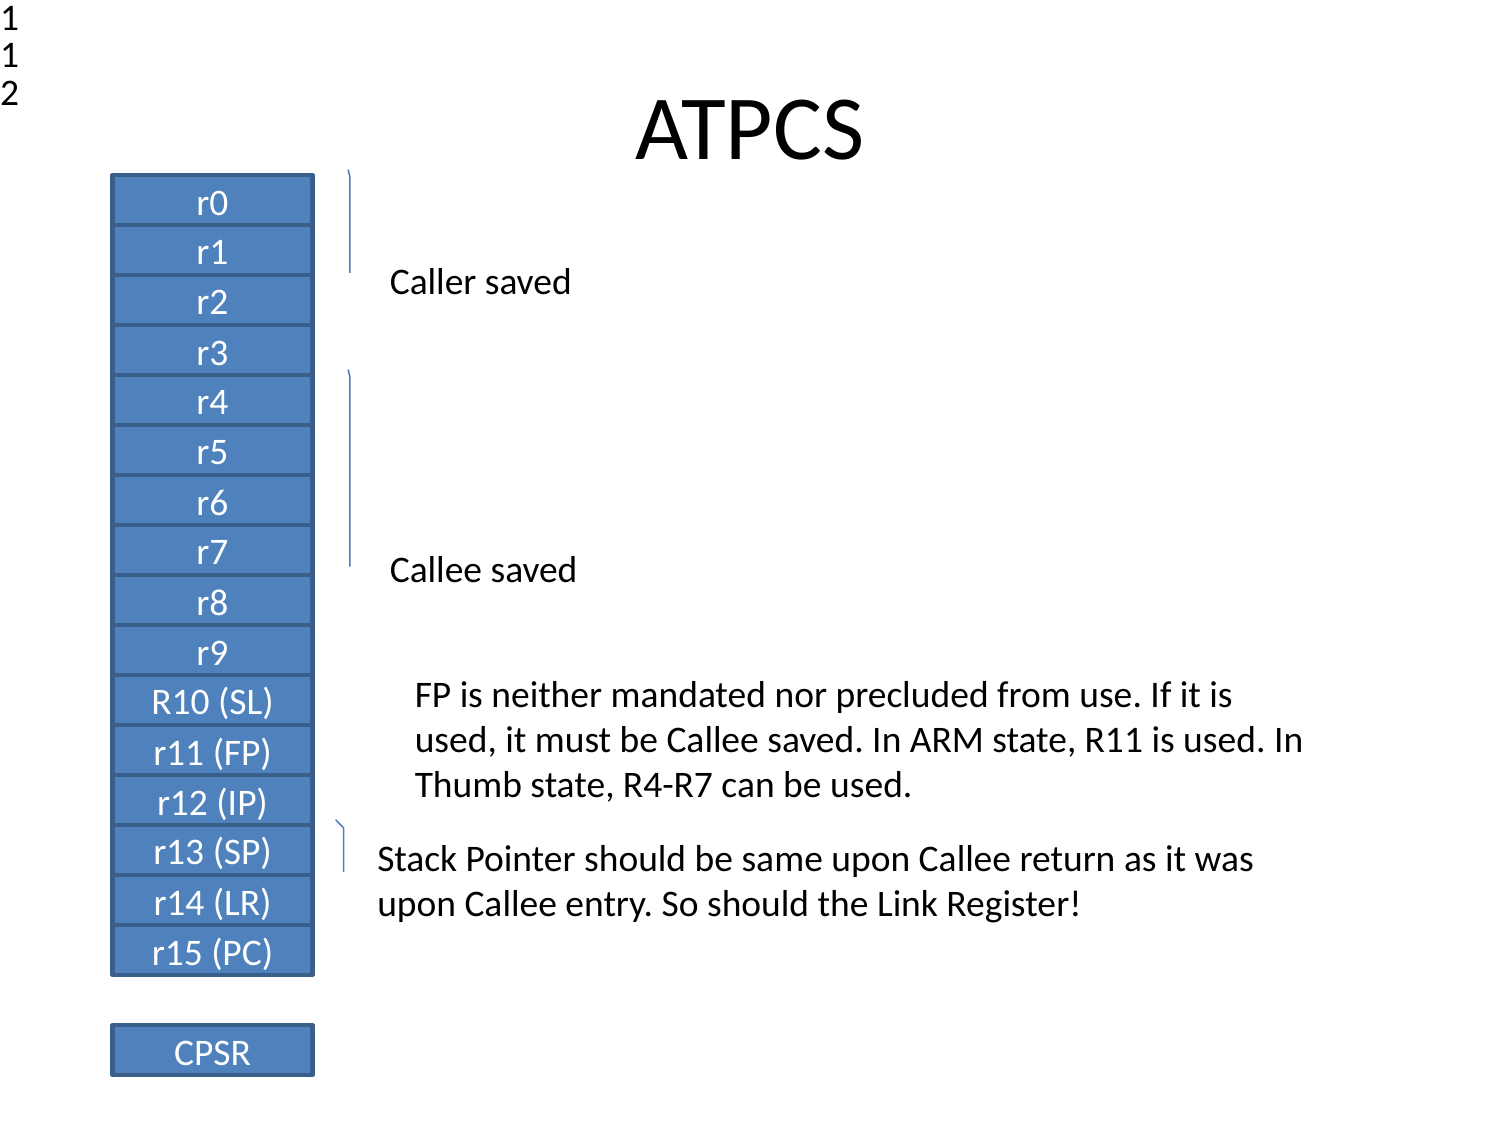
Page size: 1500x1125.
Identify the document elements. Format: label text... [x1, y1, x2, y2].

text_box r0 [112, 174, 313, 224]
text_box Callee saved [375, 537, 725, 598]
text_box Stack Pointer should be same upon Callee return as it was upon Callee entry. So should the Link Register! [362, 826, 1300, 932]
text_box r5 [112, 425, 313, 474]
text_box r1 [112, 224, 313, 275]
text_box r12 (IP) [112, 774, 313, 825]
text_box r14 (LR) [112, 875, 313, 924]
text_box CPSR [112, 1025, 313, 1075]
text_box r3 [112, 324, 313, 375]
text_box r9 [112, 624, 313, 675]
text_box Caller saved [375, 249, 725, 310]
text_box r8 [112, 575, 313, 624]
text_box r6 [112, 474, 313, 525]
text_box r15 (PC) [112, 924, 313, 975]
text_box r7 [112, 525, 313, 575]
title ATPCS [75, 45, 1425, 200]
text_box r2 [112, 275, 313, 324]
text_box FP is neither mandated nor precluded from use. If it is used, it must be Callee saved. In ARM state, R11 is used. In Thumb state, R4-R7 can be used. [399, 662, 1338, 813]
text_box R10 (SL) [112, 675, 313, 725]
text_box r13 (SP) [112, 825, 313, 875]
text_box r4 [112, 375, 313, 425]
text_box r11 (FP) [112, 725, 313, 774]
